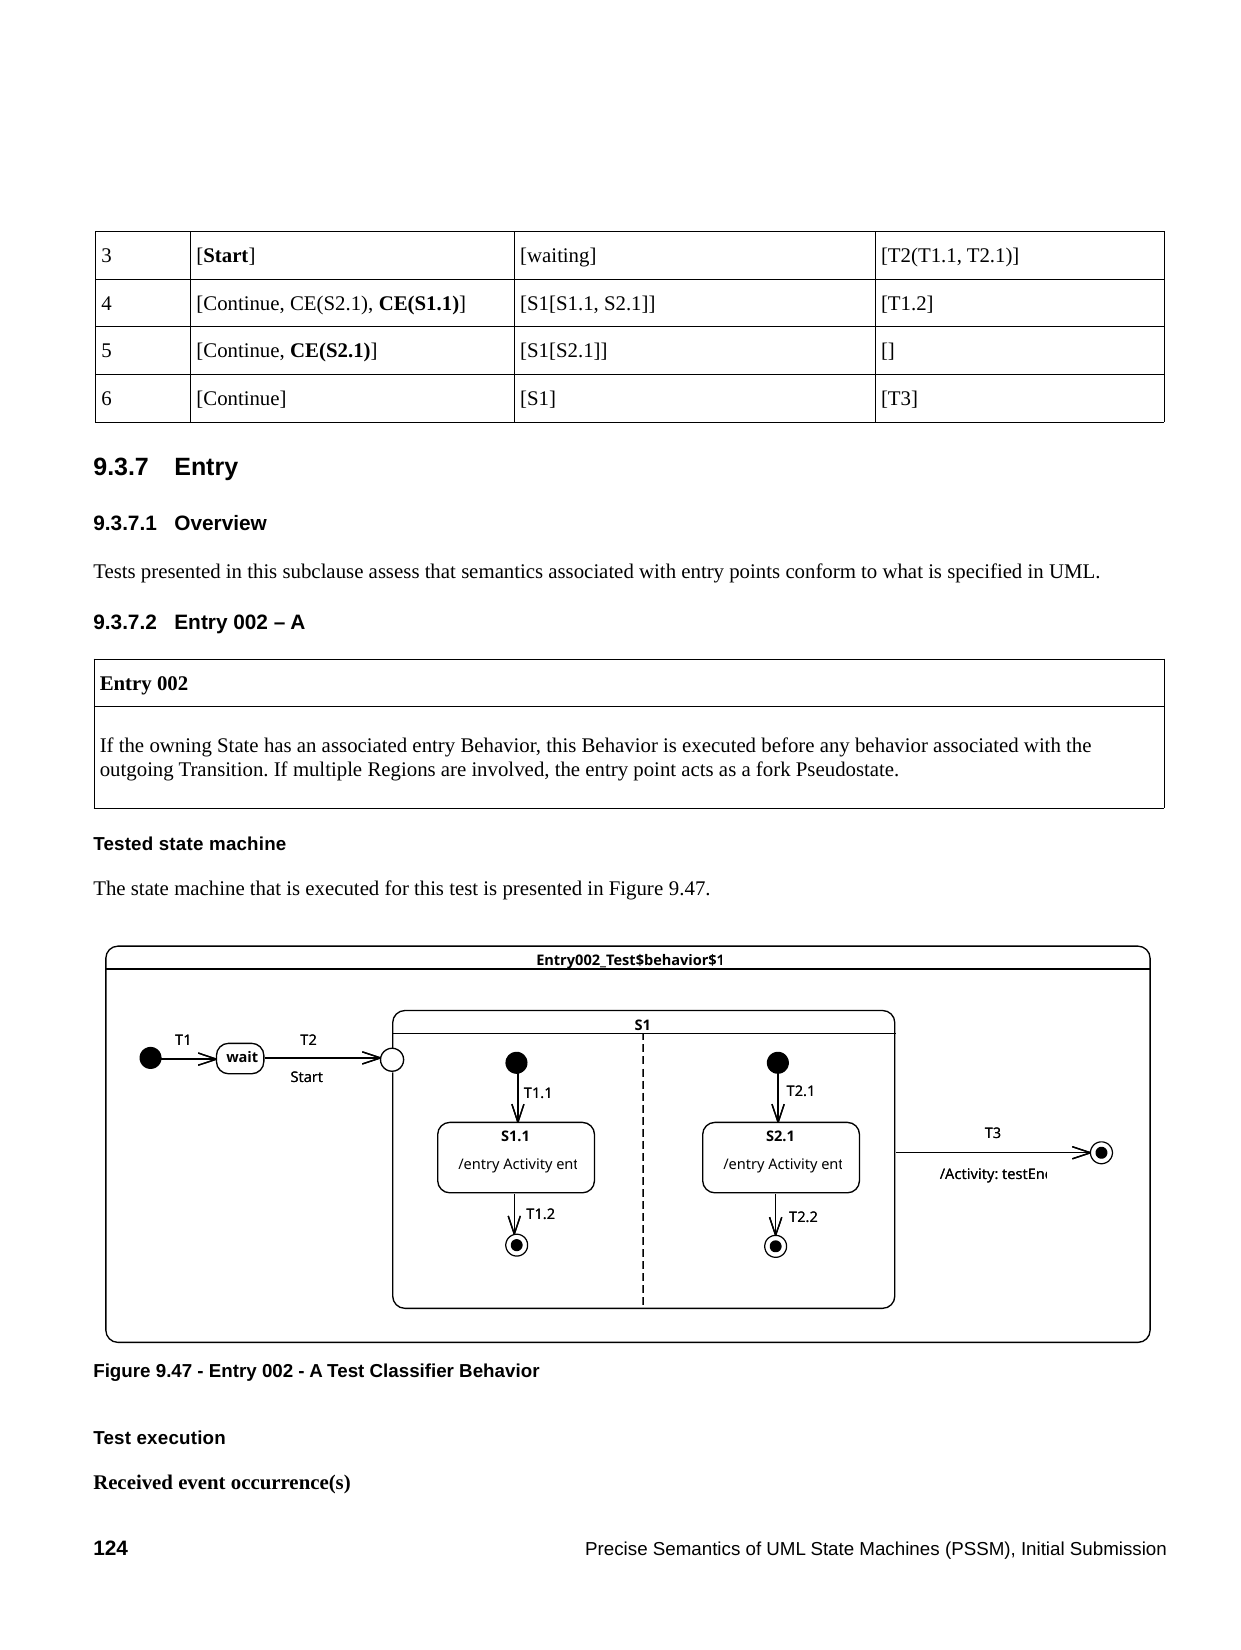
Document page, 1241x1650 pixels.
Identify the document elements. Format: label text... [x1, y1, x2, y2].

table_cell [T3] [876, 375, 1164, 422]
text The state machine that is executed for this test is presented in Figure 9.47. [93, 876, 1164, 900]
table_cell [S1[S1.1, S2.1]] [515, 280, 875, 326]
table_cell 5 [96, 327, 190, 374]
table_cell [T1.2] [876, 280, 1164, 326]
table_cell [Start] [191, 232, 514, 279]
subtitle Tested state machine [93, 833, 1164, 855]
table_cell [Continue, CE(S2.1)] [191, 327, 514, 374]
table_cell If the owning State has an associated entry Behavior, this Behavior is executed before any behavior associated with the outgoing Transition. If multiple Regions are involved, the entry point acts as a fork Pseudostate. [95, 707, 1164, 808]
text Received event occurrence(s) [93, 1469, 1164, 1494]
text Tests presented in this subclause assess that semantics associated with entry points conform to what is specified in UML. [93, 559, 1164, 583]
table_cell [T2(T1.1, T2.1)] [876, 232, 1164, 279]
table_cell 6 [96, 375, 190, 422]
table_cell [Continue] [191, 375, 514, 422]
table_header Entry 002 [95, 660, 1164, 706]
table_cell [Continue, CE(S2.1), CE(S1.1)] [191, 280, 514, 326]
table_cell [S1] [515, 375, 875, 422]
subtitle Test execution [93, 1427, 1164, 1448]
subtitle Entry 002 – A [93, 608, 1164, 633]
table_cell 3 [96, 232, 190, 279]
table_cell [waiting] [515, 232, 875, 279]
table_cell [S1[S2.1]] [515, 327, 875, 374]
subtitle Overview [93, 509, 1164, 534]
table_cell 4 [96, 280, 190, 326]
subtitle Entry [93, 451, 1164, 480]
text Figure 9.47 - Entry 002 - A Test Classifier Behavior [93, 933, 1164, 1381]
table_cell [] [876, 327, 1164, 374]
